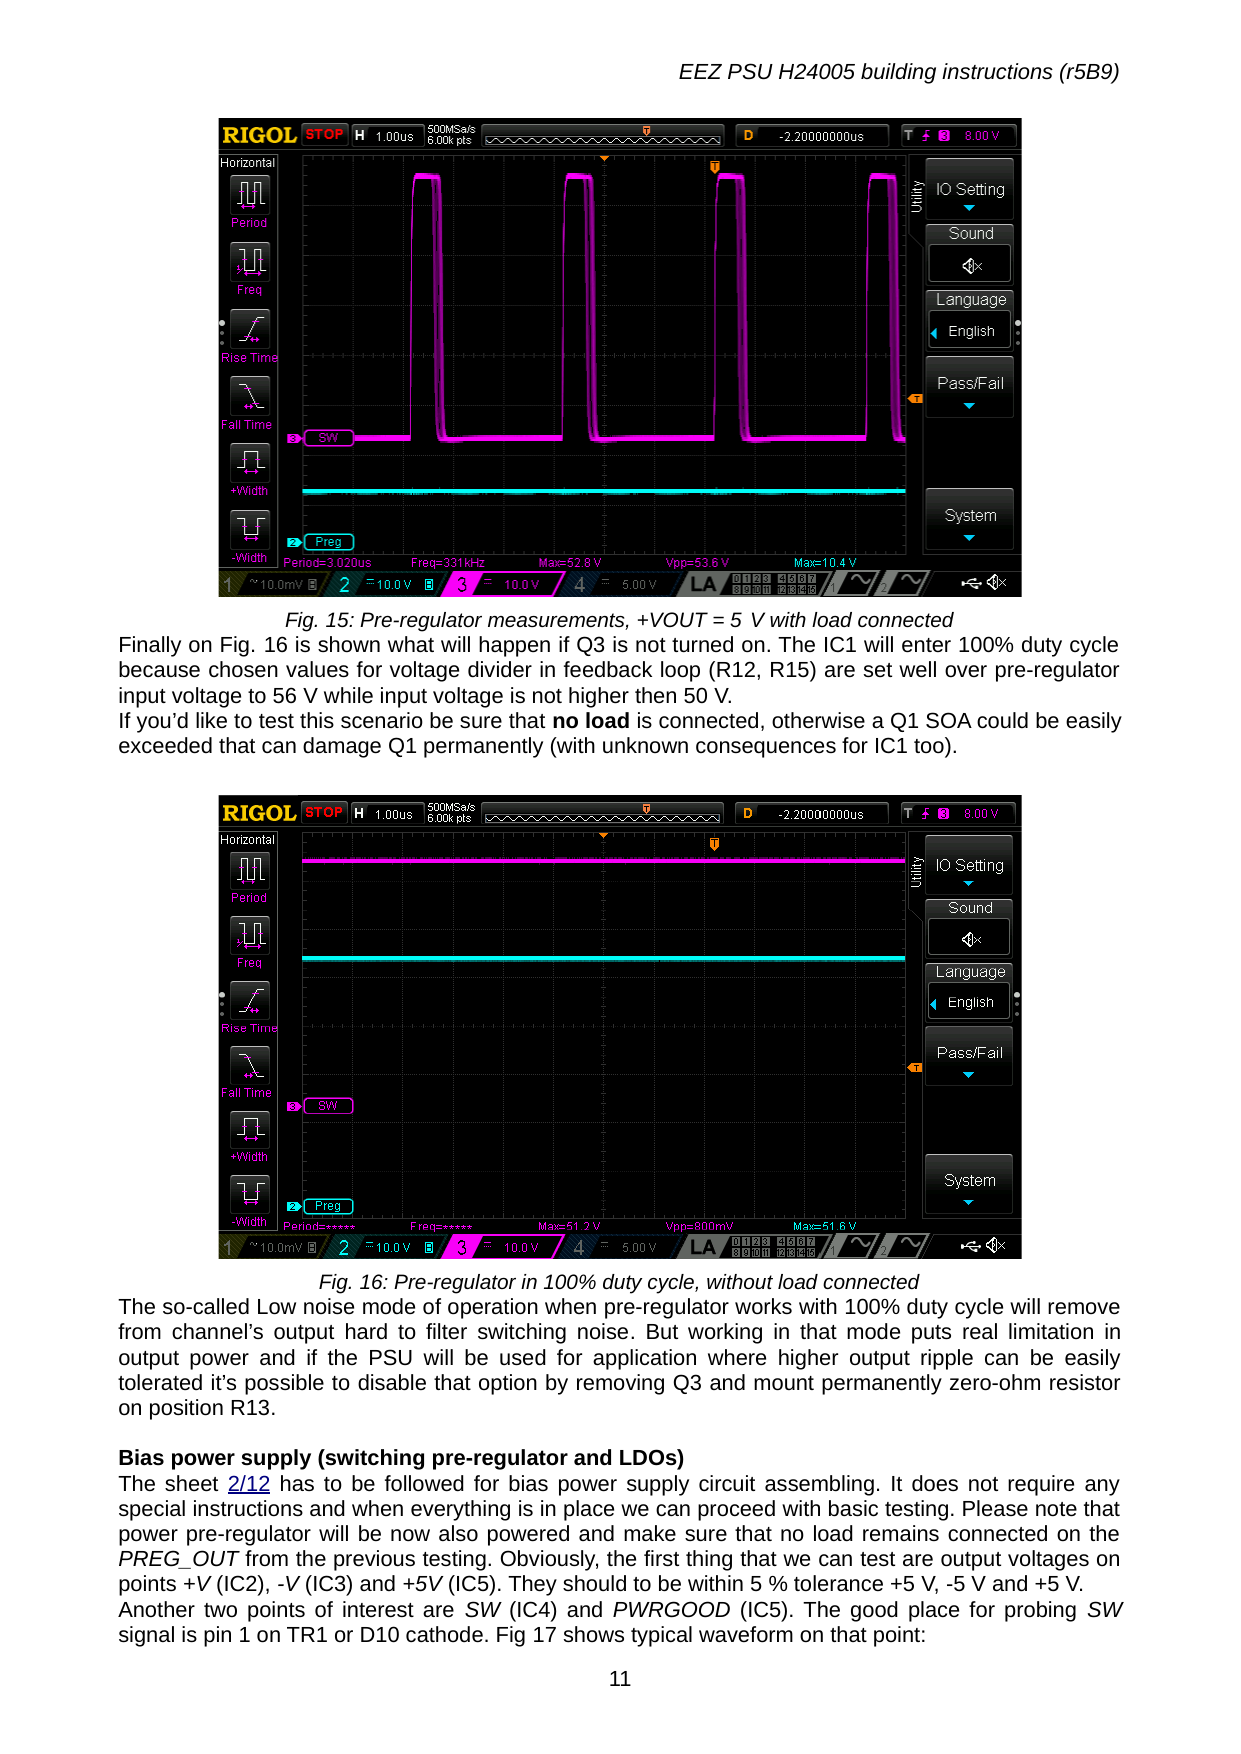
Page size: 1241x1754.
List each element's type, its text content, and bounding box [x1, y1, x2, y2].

picture [218, 795, 1022, 1259]
text Bias power supply (switching pre-regulator and LDOs) [118, 1445, 1122, 1471]
text Fig. 16: Pre-regulator in 100% duty cycle, without load connected [218, 1259, 1022, 1294]
text The so-called Low noise mode of operation when pre-regulator works with 100% duty cycle will remove from channel’s output hard to filter switching noise. But working in that mode puts real limitation in output power and if the PSU will be used for application where higher output ripple can be easily tolerated it’s possible to disable that option by removing Q3 and mount permanently zero-ohm resistor on position R13. [118, 783, 1122, 1420]
text The sheet 2/12 has to be followed for bias power supply circuit assembling. It does not require any special instructions and when everything is in place we can proceed with basic testing. Please note that power pre-regulator will be now also powered and make sure that no load remains connected on the PREG_OUT from the previous testing. Obviously, the first thing that we can test are output voltages on points +V (IC2), -V (IC3) and +5V (IC5). They should to be within 5 % tolerance +5 V, -5 V and +5 V. [118, 1471, 1122, 1597]
text Fig. 15: Pre-regulator measurements, +VOUT = 5 V with load connected [218, 597, 1022, 632]
text Another two points of interest are SW (IC4) and PWRGOOD (IC5). The good place for probing SW signal is pin 1 on TR1 or D10 cathode. Fig 17 shows typical waveform on that point: [118, 1597, 1122, 1647]
picture [218, 118, 1022, 597]
text If you’d like to test this scenario be sure that no load is connected, otherwise a Q1 SOA could be easily exceeded that can damage Q1 permanently (with unknown consequences for IC1 too). [118, 708, 1122, 758]
text Finally on Fig. 16 is shown what will happen if Q3 is not turned on. The IC1 will enter 100% duty cycle because chosen values for voltage divider in feedback loop (R12, R15) are set well over pre-regulator input voltage to 56 V while input voltage is not higher then 50 V. [118, 106, 1122, 708]
